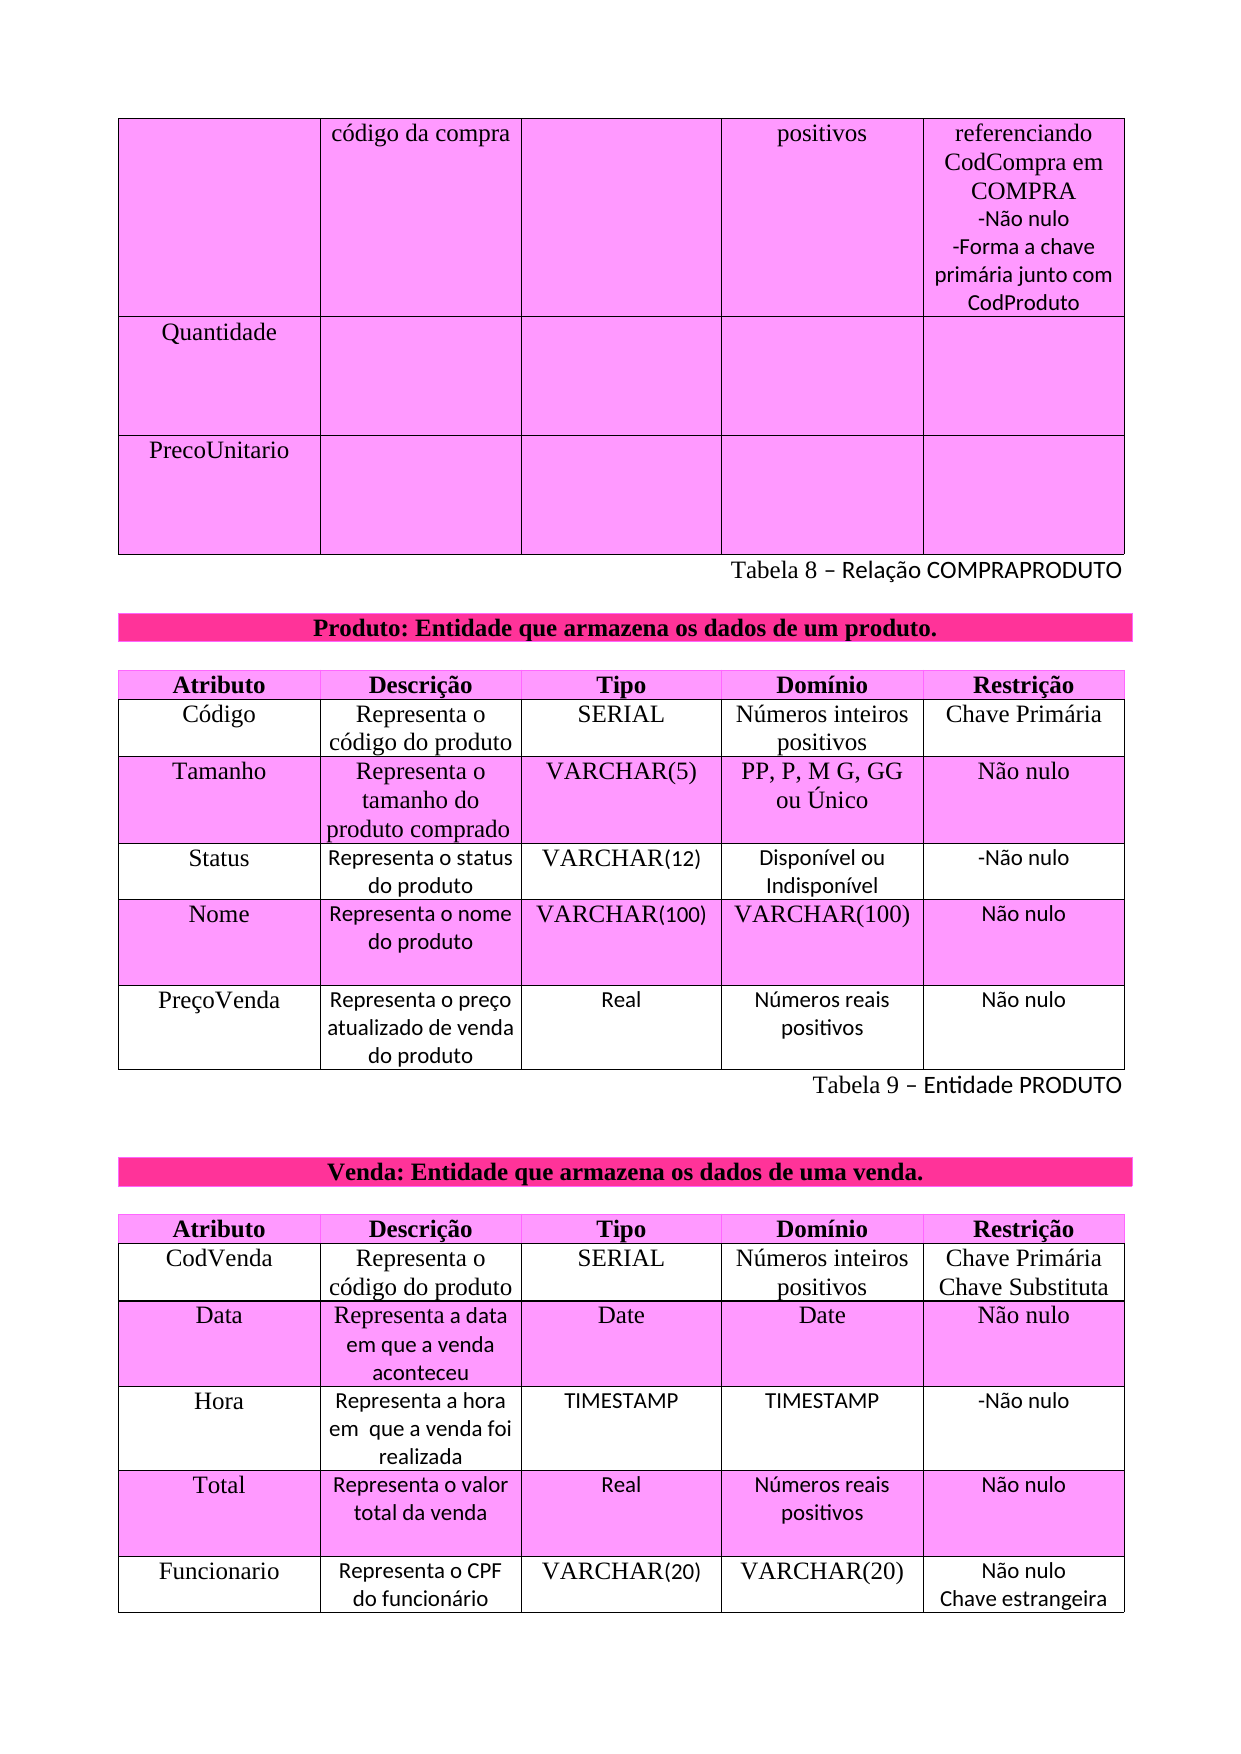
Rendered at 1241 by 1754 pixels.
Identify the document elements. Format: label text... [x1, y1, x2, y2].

table_cell Representa o tamanho do produto comprado [321, 757, 521, 843]
table_cell Date [722, 1302, 923, 1386]
table_cell Representa o nome do produto [321, 900, 521, 985]
table_cell VARCHAR(100) [722, 900, 923, 985]
table_cell Números inteiros positivos [722, 1244, 923, 1300]
table_cell Total [119, 1471, 320, 1556]
table_cell Números reais positivos [722, 1471, 923, 1556]
table_cell PreçoVenda [119, 986, 320, 1069]
table_cell [722, 317, 923, 435]
table_cell Chave Primária [924, 700, 1124, 756]
table_header Tipo [522, 1215, 721, 1243]
table_cell TIMESTAMP [722, 1387, 923, 1470]
table_cell -Não nulo [924, 844, 1124, 899]
table_cell [722, 436, 923, 554]
table_cell Código [119, 700, 320, 756]
table_cell Disponível ou Indisponível [722, 844, 923, 899]
table_cell SERIAL [522, 1244, 721, 1300]
table_header Descrição [321, 671, 521, 699]
table_cell SERIAL [522, 700, 721, 756]
table_cell Representa o código do produto [321, 700, 521, 756]
table_cell VARCHAR(20) [522, 1557, 721, 1612]
table_cell Números inteiros positivos [722, 700, 923, 756]
table_cell referenciando CodCompra em COMPRA -Não nulo -Forma a chave primária junto com CodProduto [924, 119, 1124, 316]
table_cell [321, 317, 521, 435]
table_cell Chave Primária Chave Substituta [924, 1244, 1124, 1300]
table_cell Números reais positivos [722, 986, 923, 1069]
table_cell CodVenda [119, 1244, 320, 1300]
table_cell Representa o CPF do funcionário [321, 1557, 521, 1612]
table_cell Tamanho [119, 757, 320, 843]
table_header Atributo [119, 1215, 320, 1243]
table_cell Representa o valor total da venda [321, 1471, 521, 1556]
table_header Restrição [924, 1215, 1124, 1243]
table_header Atributo [119, 671, 320, 699]
table_cell PrecoUnitario [119, 436, 320, 554]
table_cell VARCHAR(12) [522, 844, 721, 899]
table_cell [924, 317, 1124, 435]
table_cell Representa o status do produto [321, 844, 521, 899]
table_cell Não nulo [924, 757, 1124, 843]
table_cell [321, 436, 521, 554]
table_cell [924, 436, 1124, 554]
table_cell Date [522, 1302, 721, 1386]
table_cell Quantidade [119, 317, 320, 435]
table_cell [522, 119, 721, 316]
table_cell -Não nulo [924, 1387, 1124, 1470]
table_cell [522, 317, 721, 435]
table_cell Não nulo [924, 986, 1124, 1069]
table_cell Real [522, 1471, 721, 1556]
table_cell PP, P, M G, GG ou Único [722, 757, 923, 843]
table_cell positivos [722, 119, 923, 316]
text Tabela 8 – Relação COMPRAPRODUTO [118, 555, 1122, 585]
table_cell Funcionario [119, 1557, 320, 1612]
table_cell Não nulo [924, 1471, 1124, 1556]
table_cell Data [119, 1302, 320, 1386]
table_cell Representa o código do produto [321, 1244, 521, 1300]
table_header Restrição [924, 671, 1124, 699]
table_cell Não nulo Chave estrangeira [924, 1557, 1124, 1612]
table_cell VARCHAR(5) [522, 757, 721, 843]
table_header Descrição [321, 1215, 521, 1243]
table_cell [522, 436, 721, 554]
table_cell Real [522, 986, 721, 1069]
table_header Produto: Entidade que armazena os dados de um produto. [119, 614, 1132, 641]
table_cell Não nulo [924, 900, 1124, 985]
table_cell Representa o preço atualizado de venda do produto [321, 986, 521, 1069]
table_cell TIMESTAMP [522, 1387, 721, 1470]
table_cell [119, 119, 320, 316]
table_cell VARCHAR(100) [522, 900, 721, 985]
table_cell Representa a data em que a venda aconteceu [321, 1302, 521, 1386]
table_header Tipo [522, 671, 721, 699]
text Tabela 9 – Entidade PRODUTO [118, 1070, 1122, 1100]
table_header Domínio [722, 671, 923, 699]
table_header Venda: Entidade que armazena os dados de uma venda. [119, 1158, 1132, 1186]
table_cell Representa a hora em que a venda foi realizada [321, 1387, 521, 1470]
table_cell código da compra [321, 119, 521, 316]
table_cell Nome [119, 900, 320, 985]
table_header Domínio [722, 1215, 923, 1243]
table_cell Hora [119, 1387, 320, 1470]
table_cell VARCHAR(20) [722, 1557, 923, 1612]
table_cell Status [119, 844, 320, 899]
table_cell Não nulo [924, 1302, 1124, 1386]
